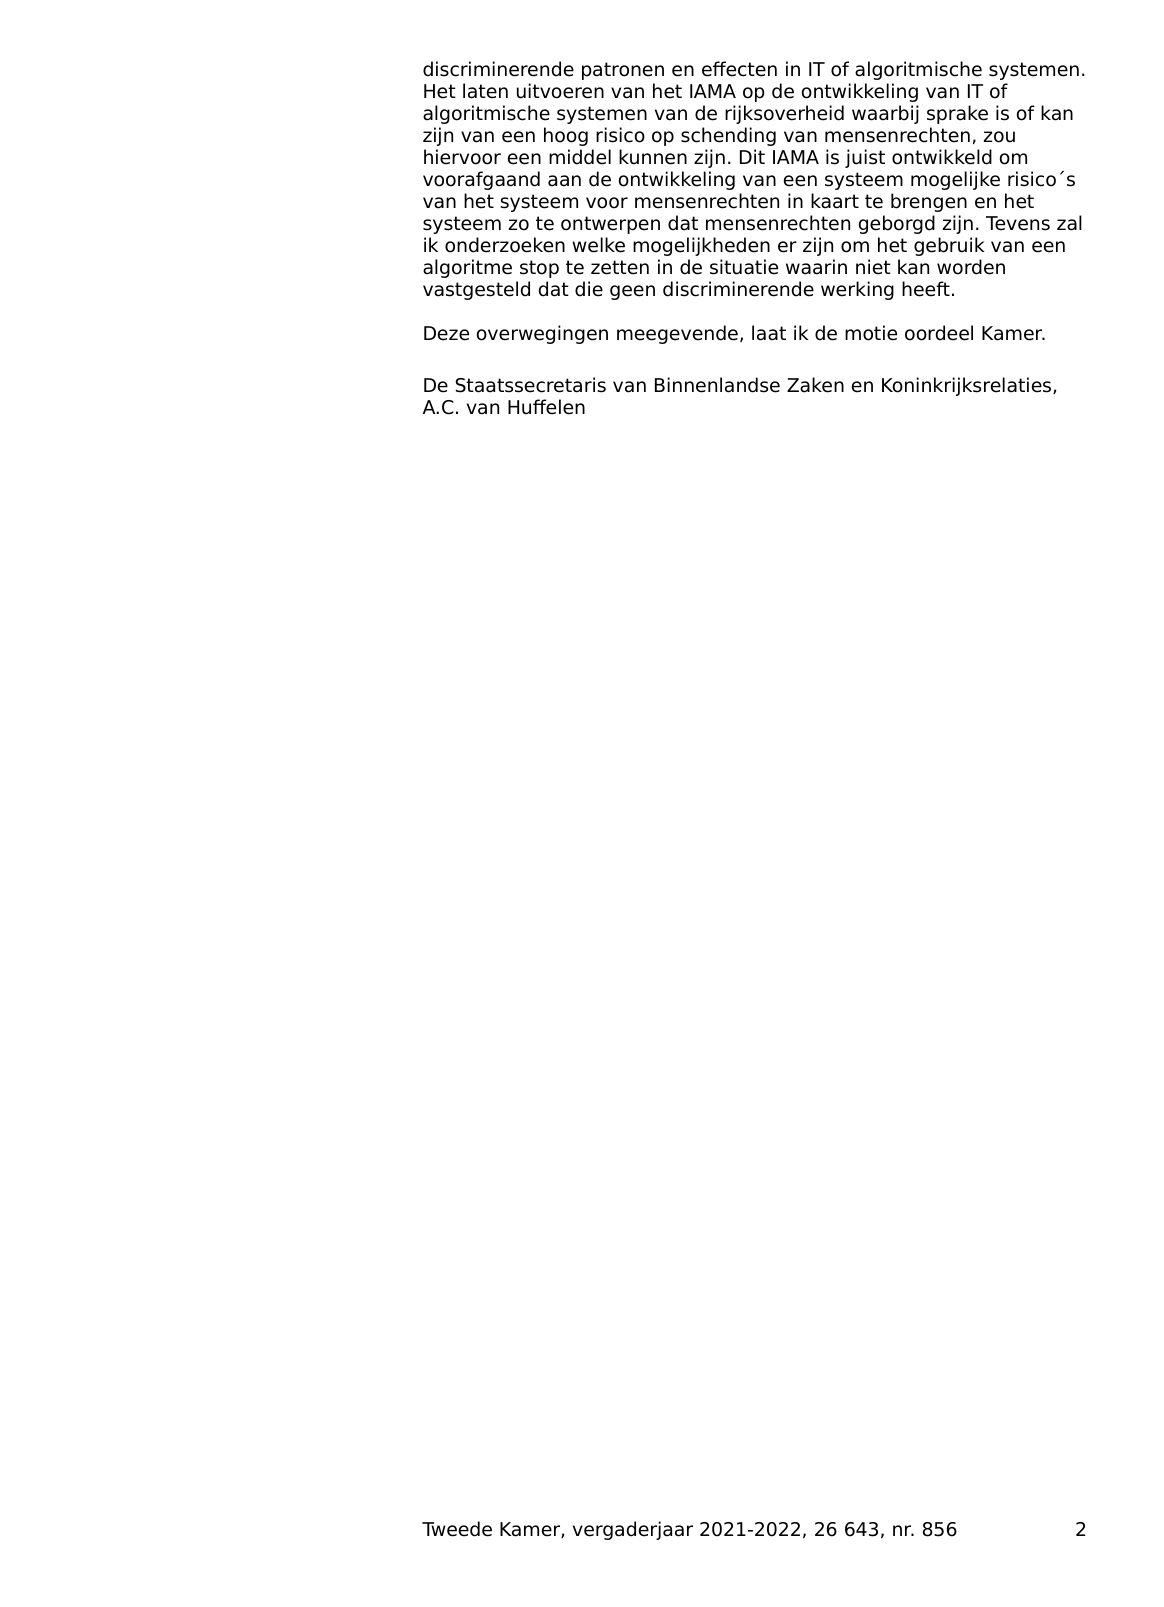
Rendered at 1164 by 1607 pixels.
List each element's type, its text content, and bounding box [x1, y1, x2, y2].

text Deze overwegingen meegevende, laat ik de motie oordeel Kamer. [422, 323, 1087, 345]
text discriminerende patronen en effecten in IT of algoritmische systemen. Het laten uitvoeren van het IAMA op de ontwikkeling van IT of algoritmische systemen van de rijksoverheid waarbij sprake is of kan zijn van een hoog risico op schending van mensenrechten, zou hiervoor een middel kunnen zijn. Dit IAMA is juist ontwikkeld om voorafgaand aan de ontwikkeling van een systeem mogelijke risico´s van het systeem voor mensenrechten in kaart te brengen en het systeem zo te ontwerpen dat mensenrechten geborgd zijn. Tevens zal ik onderzoeken welke mogelijkheden er zijn om het gebruik van een algoritme stop te zetten in de situatie waarin niet kan worden vastgesteld dat die geen discriminerende werking heeft. [422, 59, 1087, 301]
text De Staatssecretaris van Binnenlandse Zaken en Koninkrijksrelaties, A.C. van Huffelen [422, 375, 1087, 419]
